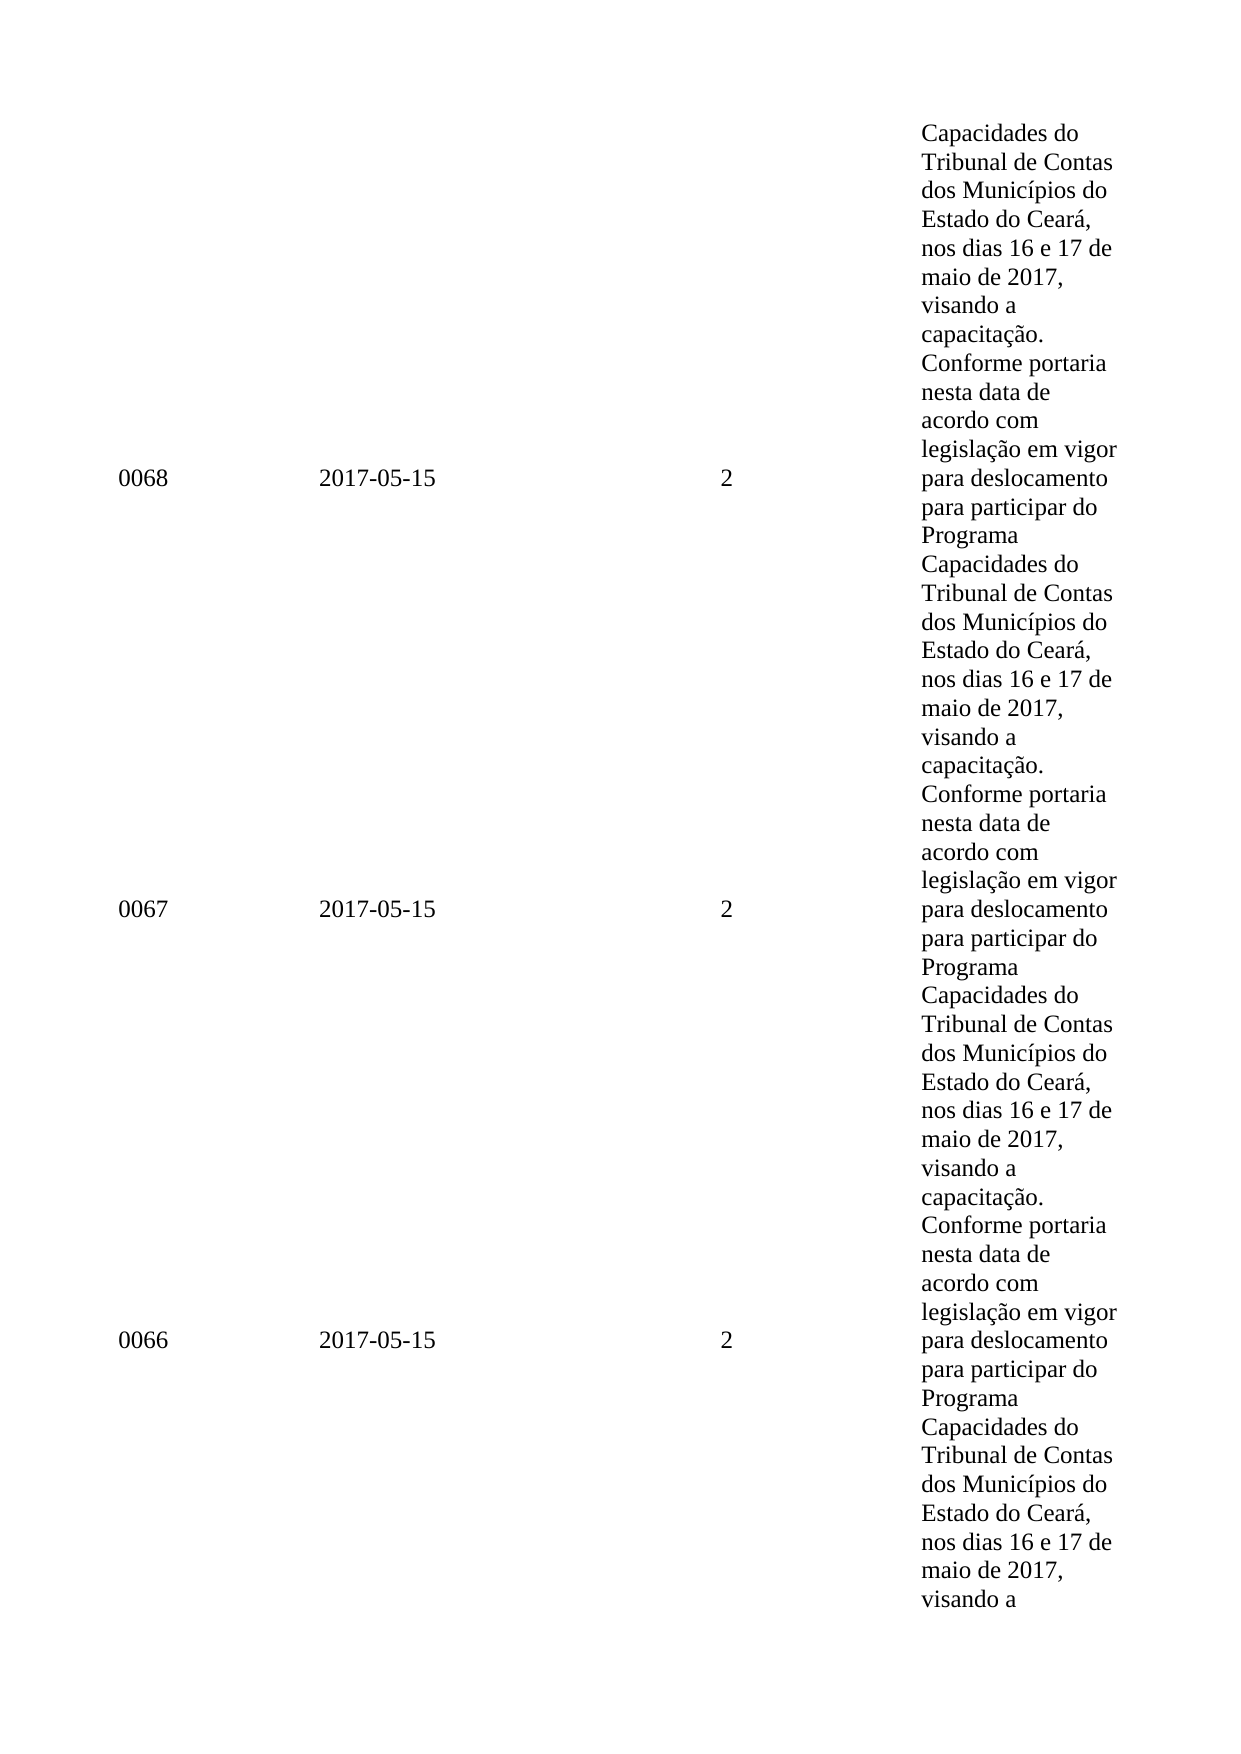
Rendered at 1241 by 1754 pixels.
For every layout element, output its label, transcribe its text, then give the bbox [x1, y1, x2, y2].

table_cell 0066 [118, 1326, 319, 1613]
table_cell 2 [720, 1326, 921, 1613]
table_cell [720, 118, 921, 463]
table_cell 2017-05-15 [319, 463, 519, 894]
table_cell 2 [720, 463, 921, 894]
table_cell para deslocamento para participar do Programa Capacidades do Tribunal de Contas dos Municípios do Estado do Ceará, nos dias 16 e 17 de maio de 2017, visando a capacitação. Conforme portaria nesta data de acordo com legislação em vigor [921, 463, 1122, 894]
table_cell 0067 [118, 894, 319, 1326]
table_cell [520, 463, 720, 894]
table_cell para deslocamento para participar do Programa Capacidades do Tribunal de Contas dos Municípios do Estado do Ceará, nos dias 16 e 17 de maio de 2017, visando a capacitação. Conforme portaria nesta data de acordo com legislação em vigor [921, 894, 1122, 1326]
table_cell [520, 1326, 720, 1613]
table_cell 2017-05-15 [319, 1326, 519, 1613]
table_cell 2017-05-15 [319, 894, 519, 1326]
table_cell Capacidades do Tribunal de Contas dos Municípios do Estado do Ceará, nos dias 16 e 17 de maio de 2017, visando a capacitação. Conforme portaria nesta data de acordo com legislação em vigor [921, 118, 1122, 463]
table_cell para deslocamento para participar do Programa Capacidades do Tribunal de Contas dos Municípios do Estado do Ceará, nos dias 16 e 17 de maio de 2017, visando a [921, 1326, 1122, 1613]
table_cell [118, 118, 319, 463]
table_cell [319, 118, 519, 463]
table_cell 2 [720, 894, 921, 1326]
table_cell 0068 [118, 463, 319, 894]
table_cell [520, 894, 720, 1326]
table_cell [520, 118, 720, 463]
